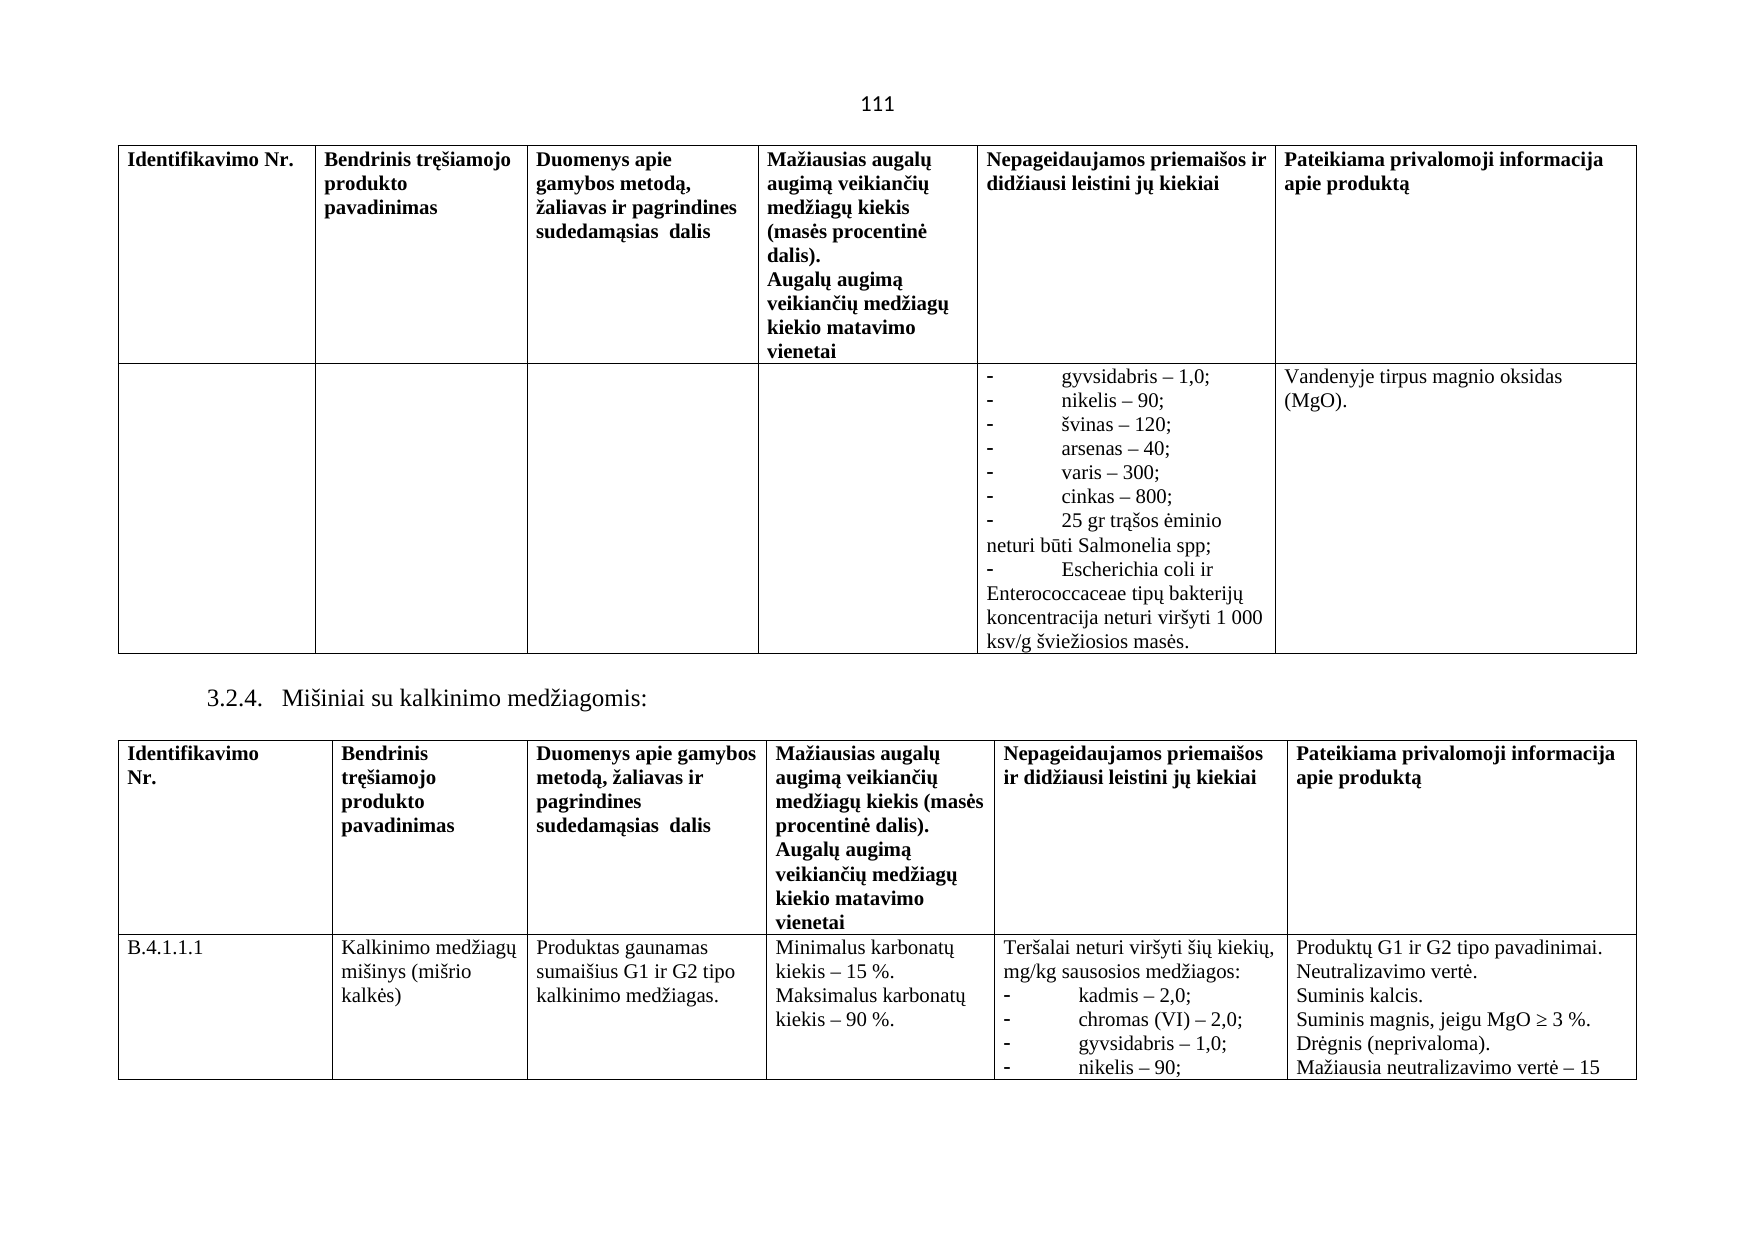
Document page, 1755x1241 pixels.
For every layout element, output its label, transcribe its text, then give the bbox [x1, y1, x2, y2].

table_header Mažiausias augalų augimą veikiančių medžiagų kiekis (masės procentinė dalis). Augalų augimą veikiančių medžiagų kiekio matavimo vienetai [767, 741, 994, 934]
table_cell Minimalus karbonatų kiekis – 15 %. Maksimalus karbonatų kiekis – 90 %. [767, 935, 994, 1079]
text 3.2.4. Mišiniai su kalkinimo medžiagomis: [207, 683, 1636, 711]
table_cell [528, 364, 758, 653]
table_cell [316, 364, 527, 653]
table_header Duomenys apie gamybos metodą, žaliavas ir pagrindines sudedamąsias dalis [528, 741, 766, 934]
table_header Identifikavimo Nr. [119, 741, 332, 934]
table_cell B.4.1.1.1 [119, 935, 332, 1079]
table_header Duomenys apie gamybos metodą, žaliavas ir pagrindines sudedamąsias dalis [528, 146, 758, 363]
table_header Identifikavimo Nr. [119, 146, 315, 363]
table_cell [119, 364, 315, 653]
table_cell Produktų G1 ir G2 tipo pavadinimai. Neutralizavimo vertė. Suminis kalcis. Suminis magnis, jeigu MgO ≥ 3 %. Drėgnis (neprivaloma). Mažiausia neutralizavimo vertė – 15 [1288, 935, 1636, 1079]
table_cell Vandenyje tirpus magnio oksidas (MgO). [1276, 364, 1636, 653]
table_header Pateikiama privalomoji informacija apie produktą [1288, 741, 1636, 934]
table_header Mažiausias augalų augimą veikiančių medžiagų kiekis (masės procentinė dalis). Augalų augimą veikiančių medžiagų kiekio matavimo vienetai [759, 146, 977, 363]
table_cell [759, 364, 977, 653]
table_header Bendrinis tręšiamojo produkto pavadinimas [316, 146, 527, 363]
table_cell  gyvsidabris – 1,0;  nikelis – 90;  švinas – 120;  arsenas – 40;  varis – 300;  cinkas – 800;  25 gr trąšos ėminio neturi būti Salmonelia spp;  Escherichia coli ir Enterococcaceae tipų bakterijų koncentracija neturi viršyti 1 000 ksv/g šviežiosios masės. [978, 364, 1275, 653]
table_cell Kalkinimo medžiagų mišinys (mišrio kalkės) [333, 935, 527, 1079]
table_header Nepageidaujamos priemaišos ir didžiausi leistini jų kiekiai [978, 146, 1275, 363]
table_header Nepageidaujamos priemaišos ir didžiausi leistini jų kiekiai [995, 741, 1287, 934]
table_header Bendrinis tręšiamojo produkto pavadinimas [333, 741, 527, 934]
table_cell Teršalai neturi viršyti šių kiekių, mg/kg sausosios medžiagos:  kadmis – 2,0;  chromas (VI) – 2,0;  gyvsidabris – 1,0;  nikelis – 90; [995, 935, 1287, 1079]
table_cell Produktas gaunamas sumaišius G1 ir G2 tipo kalkinimo medžiagas. [528, 935, 766, 1079]
table_header Pateikiama privalomoji informacija apie produktą [1276, 146, 1636, 363]
